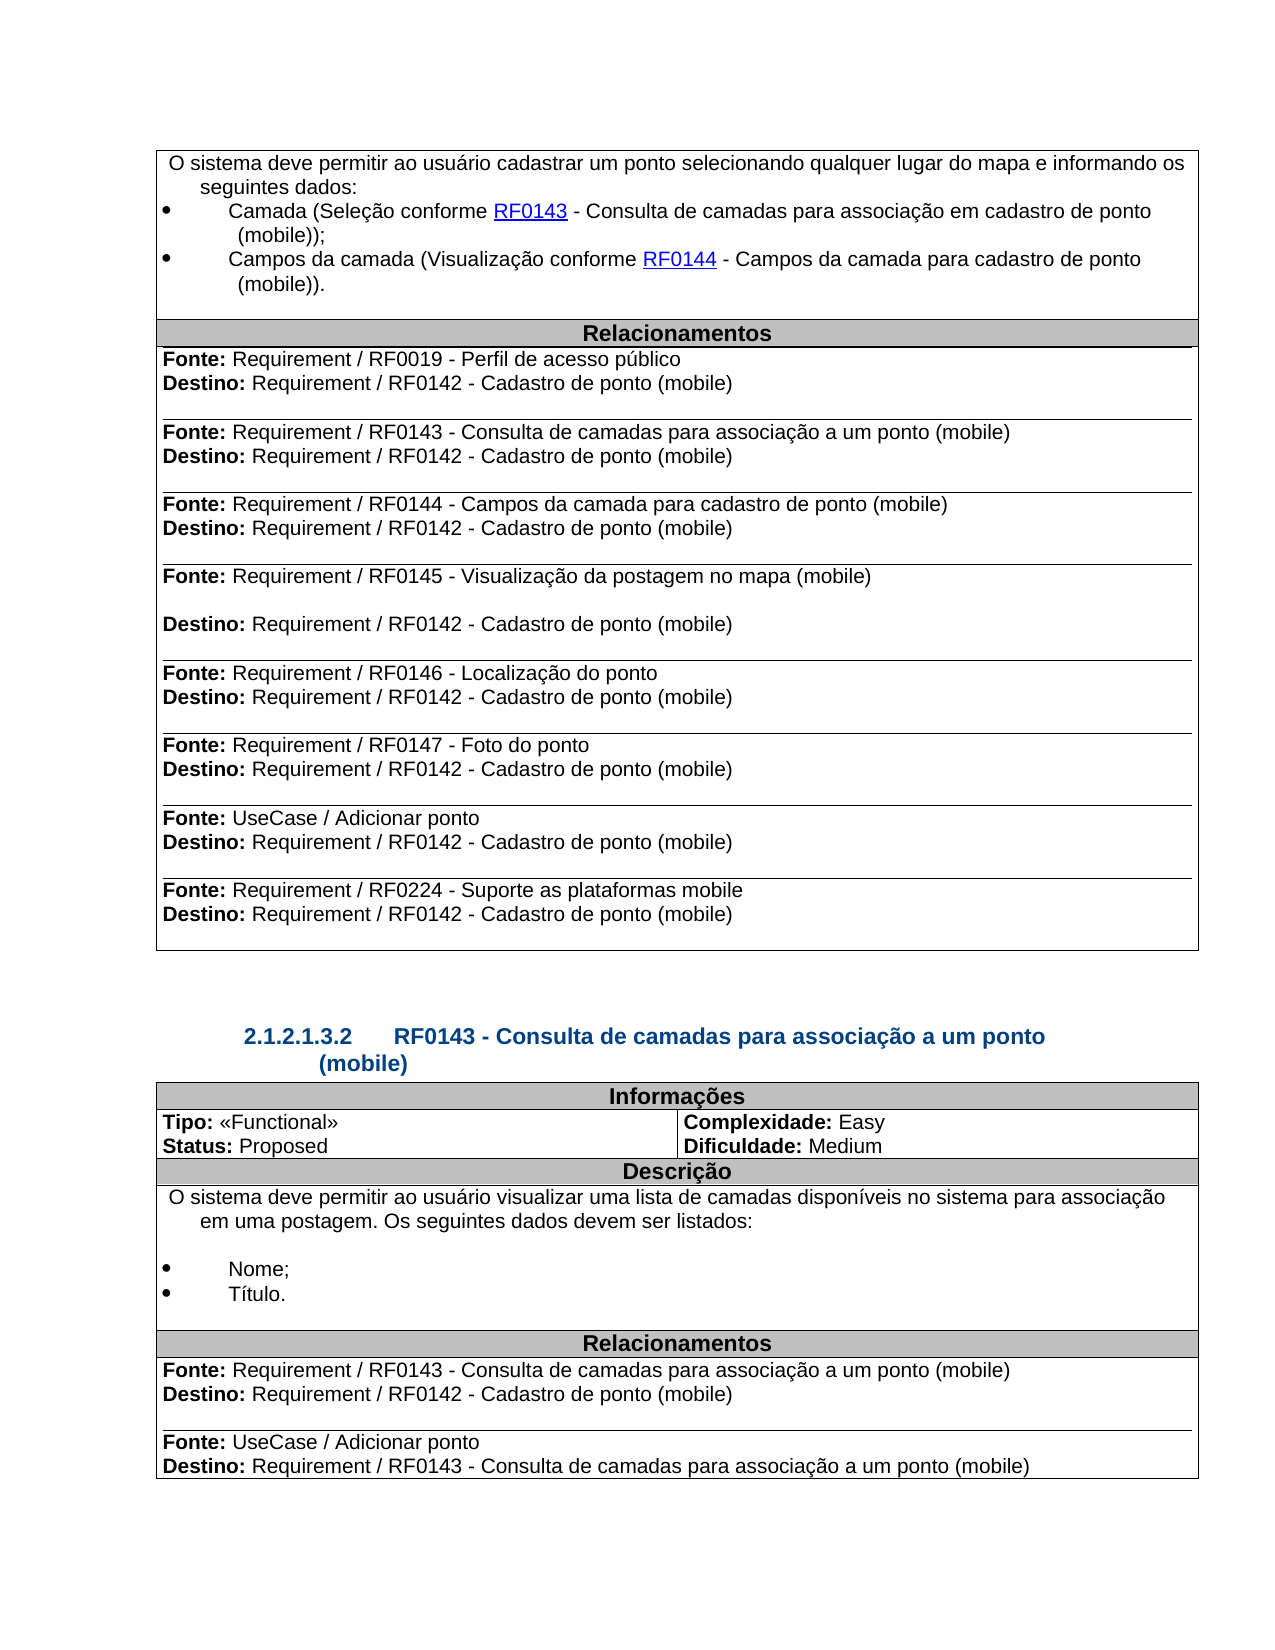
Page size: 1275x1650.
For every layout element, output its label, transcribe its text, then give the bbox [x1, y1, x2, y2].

table_header Fonte: Requirement / RF0019 - Perfil de acesso público Destino: Requirement / RF0142 - Cadastro de ponto (mobile) [163, 348, 1192, 419]
table_header Fonte: Requirement / RF0143 - Consulta de camadas para associação a um ponto (mobile) Destino: Requirement / RF0142 - Cadastro de ponto (mobile) [163, 1358, 1192, 1429]
table_cell Fonte: UseCase / Adicionar ponto Destino: Requirement / RF0143 - Consulta de camadas para associação a um ponto (mobile) [163, 1431, 1192, 1478]
table_cell O sistema deve permitir ao usuário visualizar uma lista de camadas disponíveis no sistema para associação em uma postagem. Os seguintes dados devem ser listados: Nome; Título. [157, 1186, 1198, 1330]
list RF0143 - Consulta de camadas para associação a um ponto (mobile) [244, 1023, 1125, 1076]
table_cell Complexidade: Easy Dificuldade: Medium [678, 1110, 1198, 1158]
table_cell Relacionamentos [157, 320, 1198, 346]
table_cell Fonte: Requirement / RF0224 - Suporte as plataformas mobile Destino: Requirement / RF0142 - Cadastro de ponto (mobile) [163, 879, 1192, 950]
table_cell Fonte: Requirement / RF0145 - Visualização da postagem no mapa (mobile) Destino: Requirement / RF0142 - Cadastro de ponto (mobile) [163, 565, 1192, 660]
table_cell [157, 347, 1198, 950]
table_cell [157, 1358, 1198, 1478]
table_cell Tipo: «Functional» Status: Proposed [157, 1110, 677, 1158]
table_cell Descrição [157, 1159, 1198, 1184]
table_cell Fonte: Requirement / RF0144 - Campos da camada para cadastro de ponto (mobile) Destino: Requirement / RF0142 - Cadastro de ponto (mobile) [163, 493, 1192, 564]
table_cell Relacionamentos [157, 1331, 1198, 1357]
table_cell Fonte: Requirement / RF0143 - Consulta de camadas para associação a um ponto (mobile) Destino: Requirement / RF0142 - Cadastro de ponto (mobile) [163, 420, 1192, 491]
table_cell Fonte: UseCase / Adicionar ponto Destino: Requirement / RF0142 - Cadastro de ponto (mobile) [163, 806, 1192, 877]
table_cell O sistema deve permitir ao usuário cadastrar um ponto selecionando qualquer lugar do mapa e informando os seguintes dados: Camada (Seleção conforme RF0143 - Consulta de camadas para associação em cadastro de ponto (mobile)); Campos da camada (Visualização conforme RF0144 - Campos da camada para cadastro de ponto (mobile)). [157, 151, 1198, 319]
table_header Informações [157, 1083, 1198, 1109]
table_cell Fonte: Requirement / RF0147 - Foto do ponto Destino: Requirement / RF0142 - Cadastro de ponto (mobile) [163, 734, 1192, 805]
table_cell Fonte: Requirement / RF0146 - Localização do ponto Destino: Requirement / RF0142 - Cadastro de ponto (mobile) [163, 661, 1192, 733]
